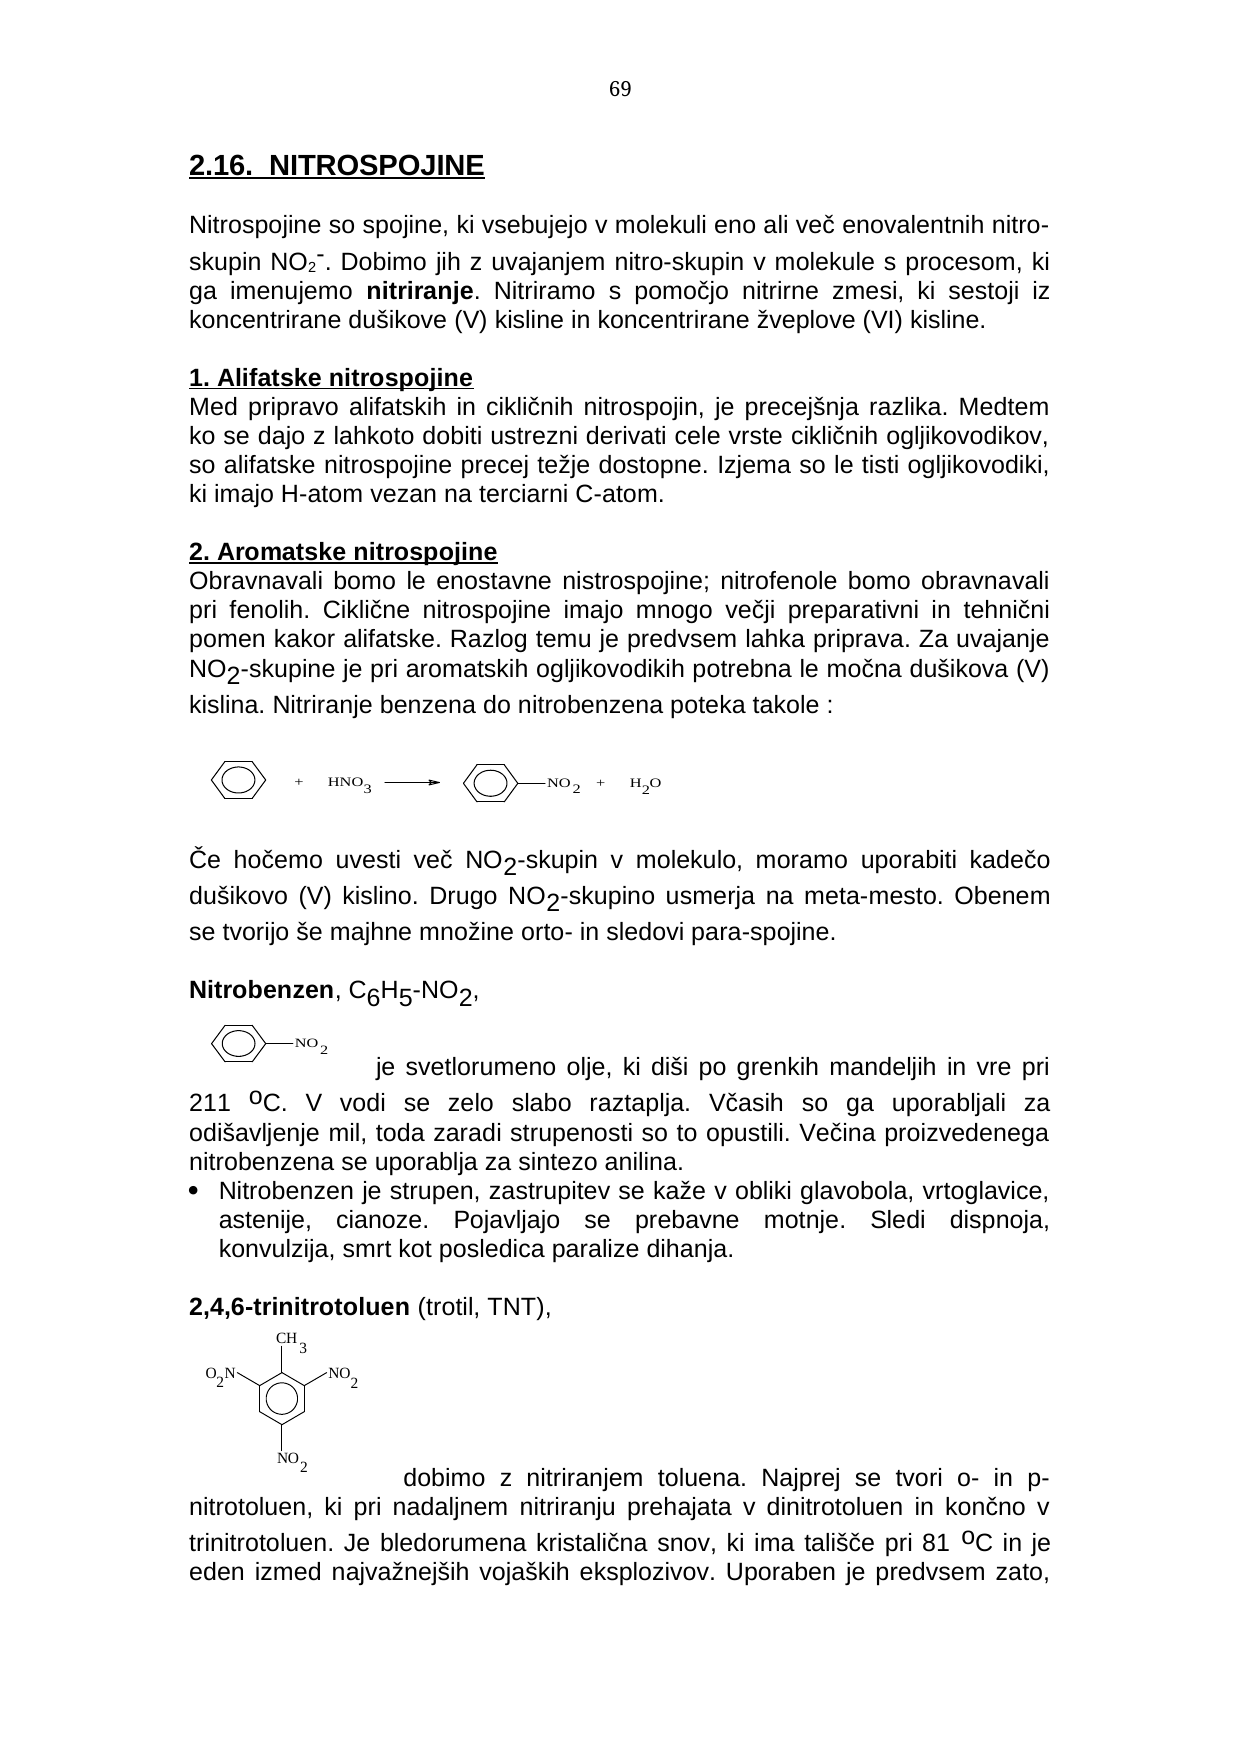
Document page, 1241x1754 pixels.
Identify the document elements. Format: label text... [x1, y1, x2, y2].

text dobimo z nitriranjem toluena. Najprej se tvori o- in p-nitrotoluen, ki pri nadaljnem nitriranju prehajata v dinitrotoluen in končno v trinitrotoluen. Je bledorumena kristalična snov, ki ima tališče pri 81 oC in je eden izmed najvažnejših vojaških eksplozivov. Uporaben je predvsem zato, [189, 1321, 1051, 1586]
text Obravnavali bomo le enostavne nistrospojine; nitrofenole bomo obravnavali pri fenolih. Ciklične nitrospojine imajo mnogo večji preparativni in tehnični pomen kakor alifatske. Razlog temu je predvsem lahka priprava. Za uvajanje NO2-skupine je pri aromatskih ogljikovodikih potrebna le močna dušikova (V) kislina. Nitriranje benzena do nitrobenzena poteka takole : [189, 566, 1051, 719]
text Če hočemo uvesti več NO2-skupin v molekulo, moramo uporabiti kadečo dušikovo (V) kislino. Drugo NO2-skupino usmerja na meta-mesto. Obenem se tvorijo še majhne množine orto- in sledovi para-spojine. [189, 845, 1051, 946]
text Nitrobenzen, C6H5-NO2, [189, 975, 1051, 1012]
text 2. Aromatske nitrospojine [189, 537, 1051, 566]
text Med pripravo alifatskih in cikličnih nitrospojin, je precejšnja razlika. Medtem ko se dajo z lahkoto dobiti ustrezni derivati cele vrste cikličnih ogljikovodikov, so alifatske nitrospojine precej težje dostopne. Izjema so le tisti ogljikovodiki, ki imajo H-atom vezan na terciarni C-atom. [189, 392, 1051, 508]
text Nitrospojine so spojine, ki vsebujejo v molekuli eno ali več enovalentnih nitro-skupin NO2-. Dobimo jih z uvajanjem nitro-skupin v molekule s procesom, ki ga imenujemo nitriranje. Nitriramo s pomočjo nitrirne zmesi, ki sestoji iz koncentrirane dušikove (V) kisline in koncentrirane žveplove (VI) kisline. [189, 210, 1051, 334]
text 2.16. NITROSPOJINE [189, 148, 1051, 181]
text 1. Alifatske nitrospojine [189, 363, 1051, 392]
text 2,4,6-trinitrotoluen (trotil, TNT), [189, 1292, 1051, 1321]
text je svetlorumeno olje, ki diši po grenkih mandeljih in vre pri 211 oC. V vodi se zelo slabo raztaplja. Včasih so ga uporabljali za odišavljenje mil, toda zaradi strupenosti so to opustili. Večina proizvedenega nitrobenzena se uporablja za sintezo anilina. [189, 1012, 1051, 1176]
list Nitrobenzen je strupen, zastrupitev se kaže v obliki glavobola, vrtoglavice, astenije, cianoze. Pojavljajo se prebavne motnje. Sledi dispnoja, konvulzija, smrt kot posledica paralize dihanja. [189, 1176, 1051, 1263]
